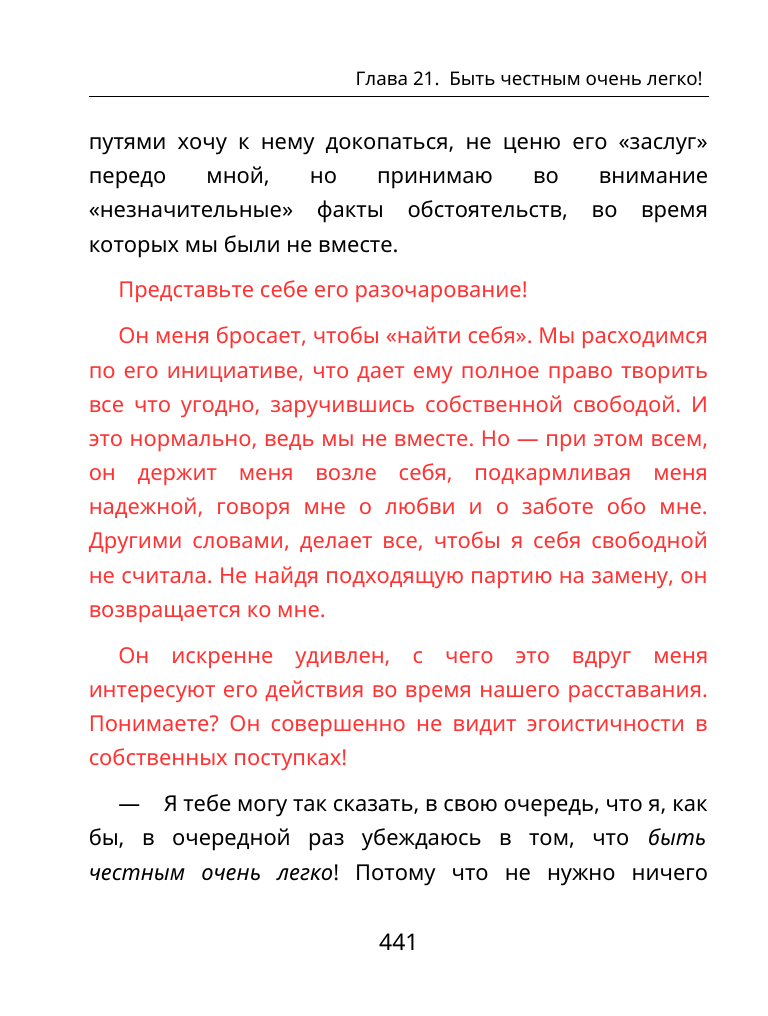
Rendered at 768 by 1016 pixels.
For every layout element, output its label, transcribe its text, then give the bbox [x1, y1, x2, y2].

text Он меня бросает, чтобы «найти себя». Мы расходимся по его инициативе, что дает ему полное право творить все что угодно, заручившись собственной свободой. И это нормально, ведь мы не вместе. Но — при этом всем, он держит меня возле себя, подкармливая меня надежной, говоря мне о любви и о заботе обо мне. Другими словами, делает все, чтобы я себя свободной не считала. Не найдя подходящую партию на замену, он возвращается ко мне. [88, 320, 709, 623]
list Я тебе могу так сказать, в свою очередь, что я, как бы, в очередной раз убеждаюсь в том, что быть честным очень легко! Потому что не нужно ничего [88, 788, 709, 886]
text путями хочу к нему докопаться, не ценю его «заслуг» передо мной, но принимаю во внимание «незначительные» факты обстоятельств, во время которых мы были не вместе. [88, 126, 709, 258]
text Представьте себе его разочарование! [88, 274, 709, 304]
text Он искренне удивлен, с чего это вдруг меня интересуют его действия во время нашего расставания. Понимаете? Он совершенно не видит эгоистичности в собственных поступках! [88, 640, 709, 772]
